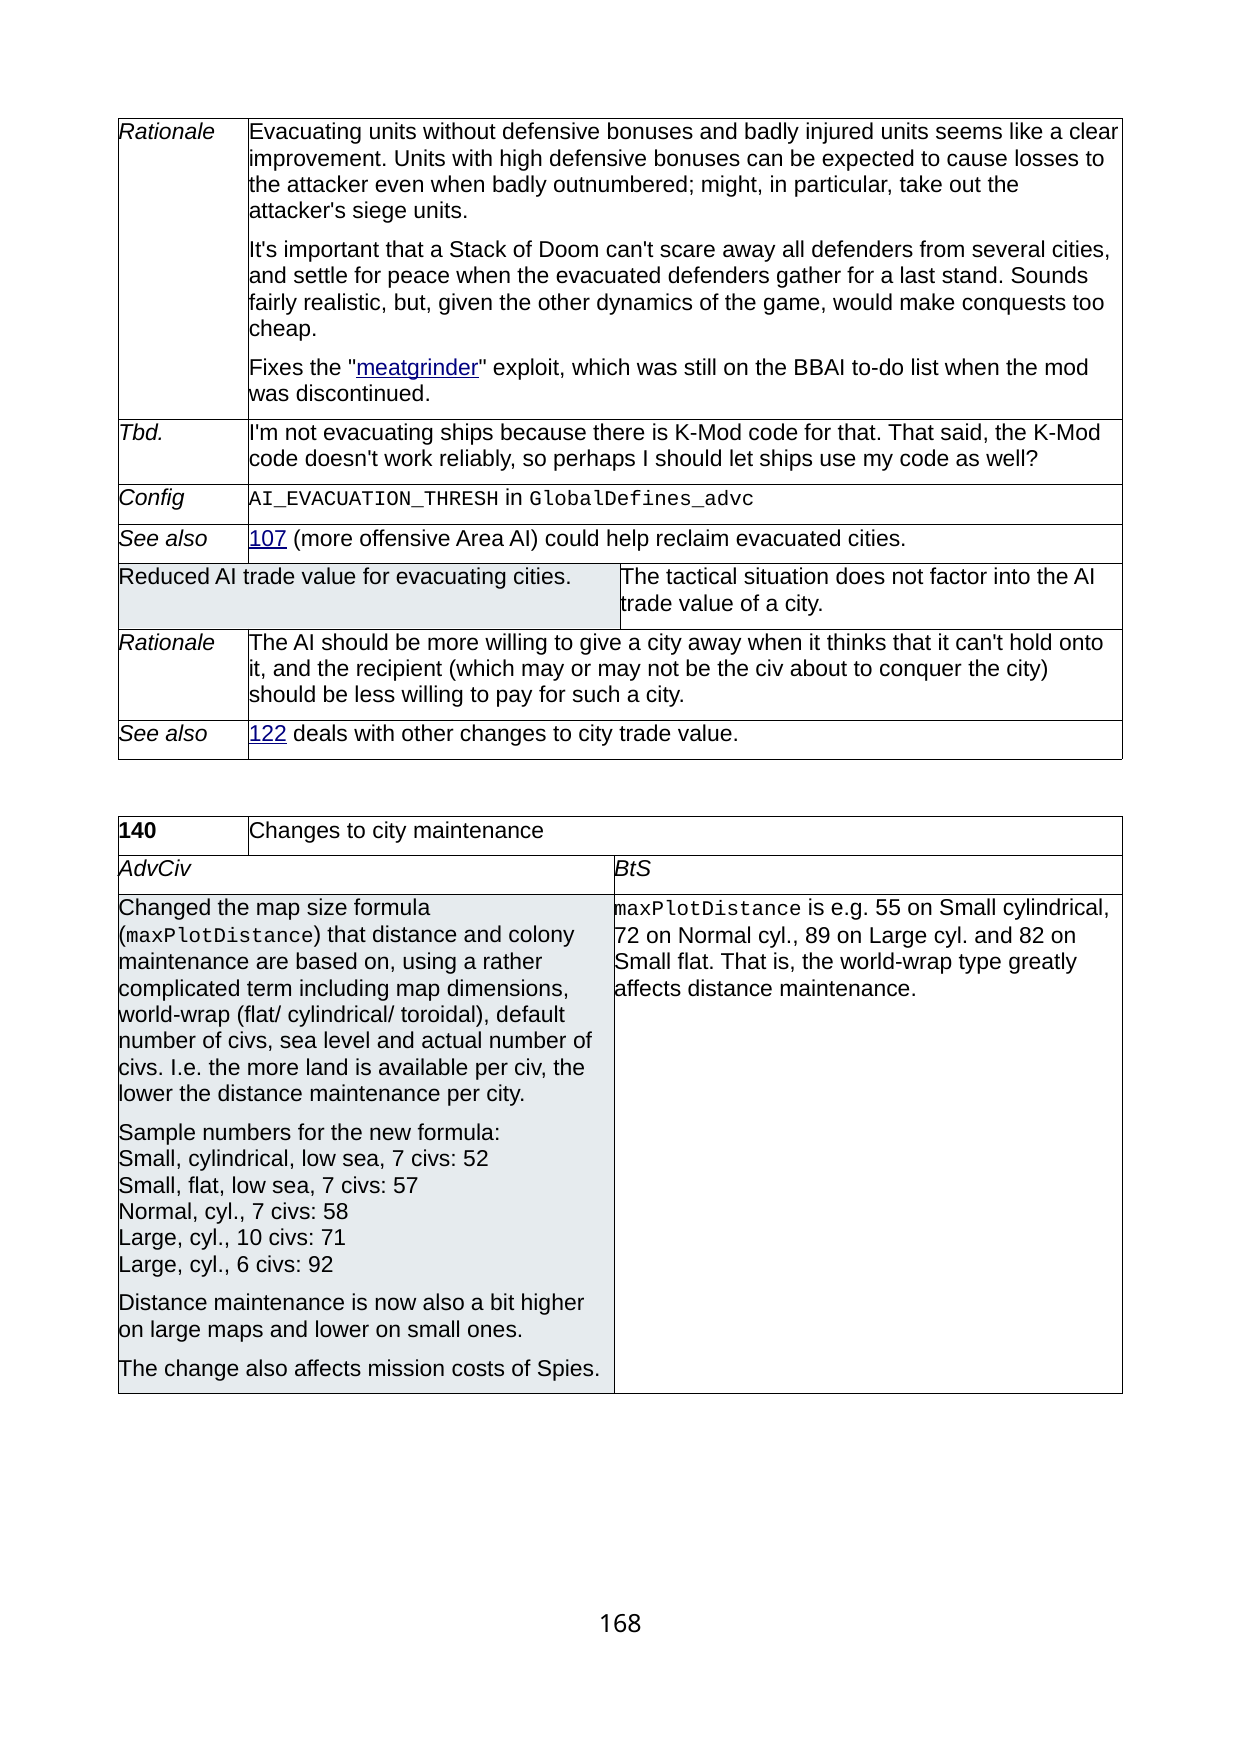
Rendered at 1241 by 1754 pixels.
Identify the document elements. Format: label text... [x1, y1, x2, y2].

table_cell Changed the map size formula (maxPlotDistance) that distance and colony maintenance are based on, using a rather complicated term including map dimensions, world-wrap (flat/ cylindrical/ toroidal), default number of civs, sea level and actual number of civs. I.e. the more land is available per civ, the lower the distance maintenance per city. Sample numbers for the new formula: Small, cylindrical, low sea, 7 civs: 52 Small, flat, low sea, 7 civs: 57 Normal, cyl., 7 civs: 58 Large, cyl., 10 civs: 71 Large, cyl., 6 civs: 92 Distance maintenance is now also a bit higher on large maps and lower on small ones. The change also affects mission costs of Spies. [119, 895, 614, 1393]
table_cell See also [119, 721, 248, 759]
table_cell The tactical situation does not factor into the AI trade value of a city. [621, 564, 1122, 628]
table_cell Rationale [119, 630, 248, 720]
table_cell The AI should be more willing to give a city away when it thinks that it can't hold onto it, and the recipient (which may or may not be the civ about to conquer the city) should be less willing to pay for such a city. [249, 630, 1122, 720]
table_cell Evacuating units without defensive bonuses and badly injured units seems like a clear improvement. Units with high defensive bonuses can be expected to cause losses to the attacker even when badly outnumbered; might, in particular, take out the attacker's siege units. It's important that a Stack of Doom can't scare away all defenders from several cities, and settle for peace when the evacuated defenders gather for a last stand. Sounds fairly realistic, but, given the other dynamics of the game, would make conquests too cheap. Fixes the "meatgrinder" exploit, which was still on the BBAI to-do list when the mod was discontinued. [249, 119, 1122, 419]
table_cell Config [119, 485, 248, 524]
table_cell AI_EVACUATION_THRESH in GlobalDefines_advc [249, 485, 1122, 524]
table_cell maxPlotDistance is e.g. 55 on Small cylindrical, 72 on Normal cyl., 89 on Large cyl. and 82 on Small flat. That is, the world-wrap type greatly affects distance maintenance. [615, 895, 1122, 1393]
table_cell Rationale [119, 119, 248, 419]
table_cell 122 deals with other changes to city trade value. [249, 721, 1122, 759]
table_cell I'm not evacuating ships because there is K-Mod code for that. That said, the K-Mod code doesn't work reliably, so perhaps I should let ships use my code as well? [249, 420, 1122, 484]
table_cell BtS [615, 856, 1122, 894]
table_cell Tbd. [119, 420, 248, 484]
table_cell Reduced AI trade value for evacuating cities. [119, 564, 620, 628]
table_cell See also [119, 525, 248, 563]
table_cell AdvCiv [119, 856, 614, 894]
table_cell 107 (more offensive Area AI) could help reclaim evacuated cities. [249, 525, 1122, 563]
table_header 140 [119, 817, 248, 855]
table_header Changes to city maintenance [249, 817, 1122, 855]
